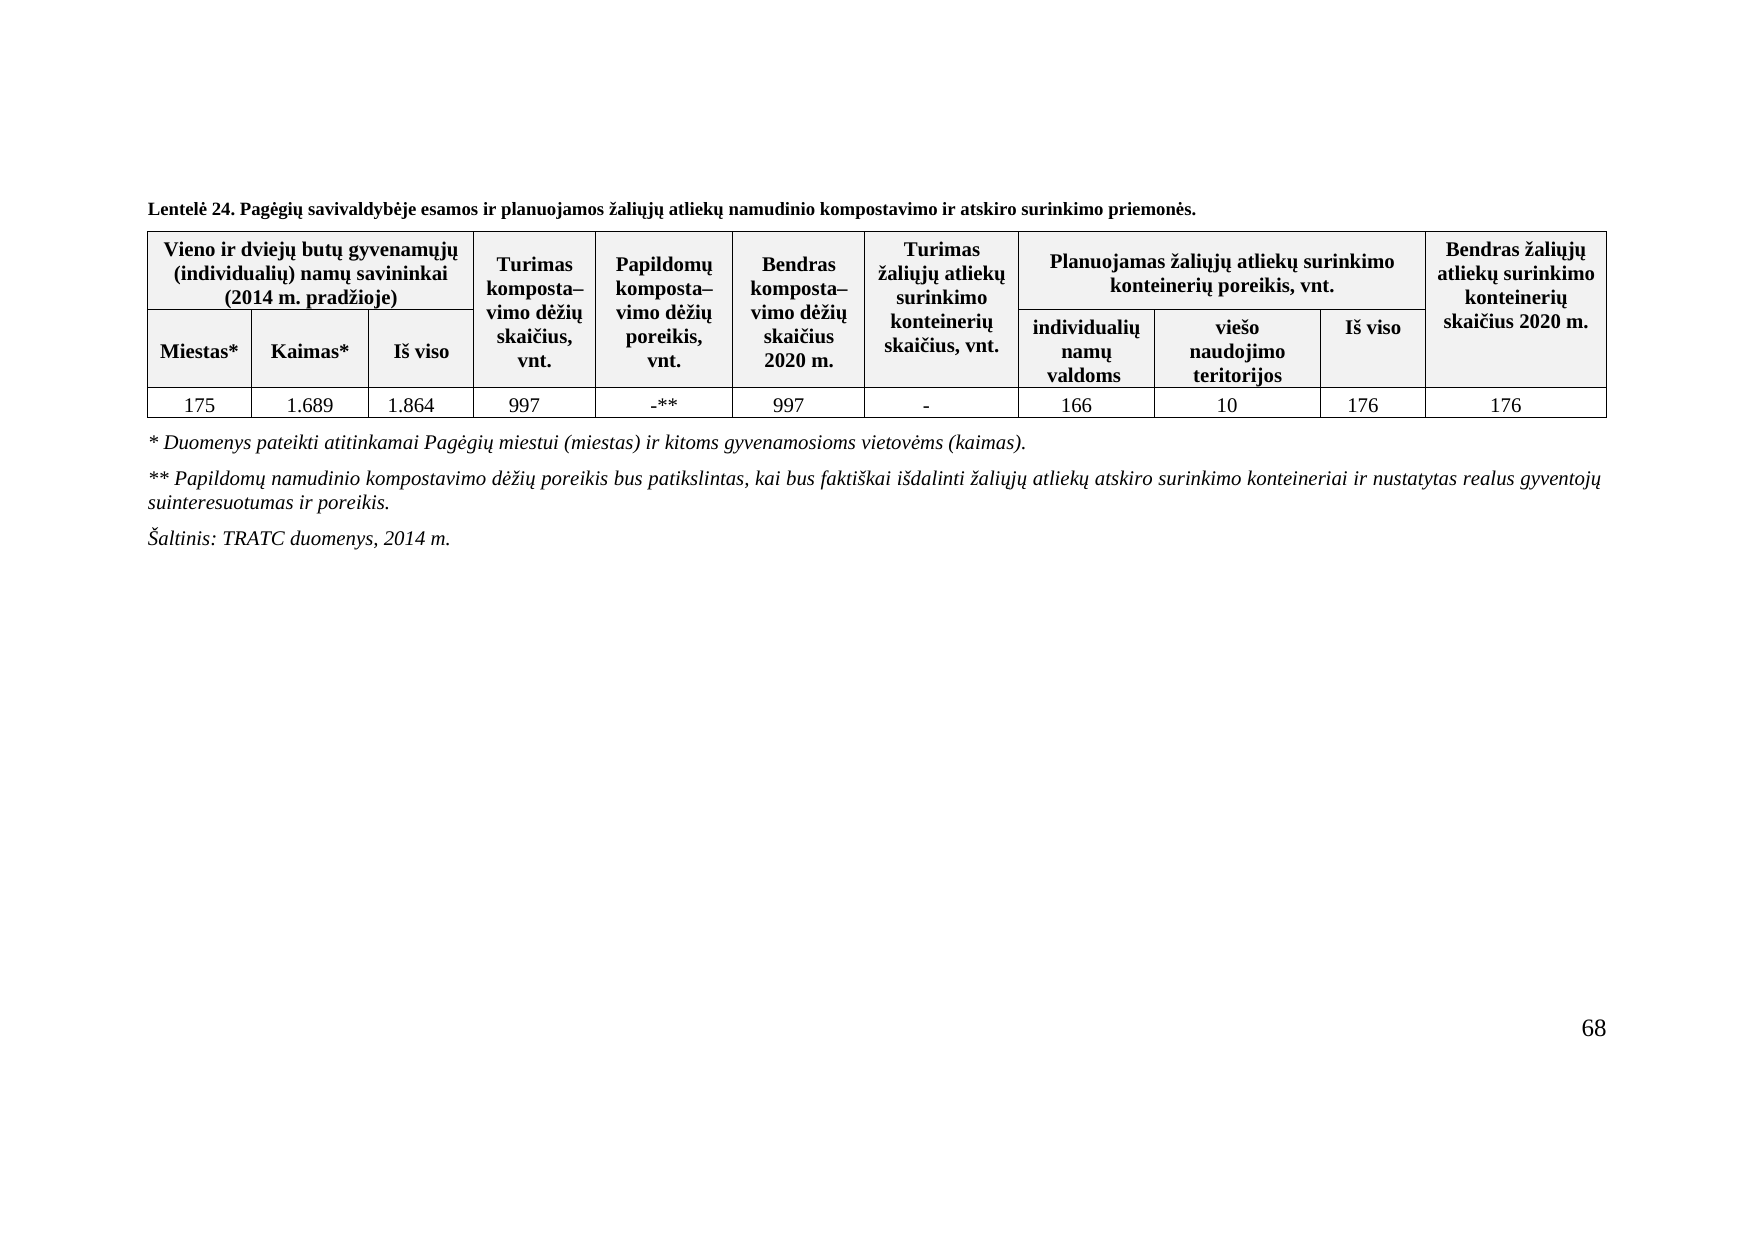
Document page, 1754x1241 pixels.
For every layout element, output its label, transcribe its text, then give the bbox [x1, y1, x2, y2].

table_header Planuojamas žaliųjų atliekų surinkimo konteinerių poreikis, vnt. [1019, 232, 1425, 309]
table_header Papildomų komposta–vimo dėžių poreikis, vnt. [596, 232, 732, 387]
table_cell 10 [1155, 388, 1320, 417]
table_cell Iš viso [1321, 310, 1425, 387]
table_header Vieno ir dviejų butų gyvenamųjų (individualių) namų savininkai (2014 m. pradžioje) [148, 232, 473, 309]
table_cell Miestas* [148, 310, 251, 387]
table_header Turimas komposta–vimo dėžių skaičius, vnt. [474, 232, 595, 387]
table_cell individualių namų valdoms [1019, 310, 1154, 387]
table_cell 176 [1426, 388, 1606, 417]
table_header Bendras komposta–vimo dėžių skaičius 2020 m. [733, 232, 864, 387]
table_cell 166 [1019, 388, 1154, 417]
table_cell -** [596, 388, 732, 417]
table_cell 997 [474, 388, 595, 417]
text ** Papildomų namudinio kompostavimo dėžių poreikis bus patikslintas, kai bus faktiškai išdalinti žaliųjų atliekų atskiro surinkimo konteineriai ir nustatytas realus gyventojų suinteresuotumas ir poreikis. [148, 466, 1606, 514]
text Šaltinis: TRATC duomenys, 2014 m. [148, 526, 1606, 550]
table_cell 1.864 [369, 388, 473, 417]
table_cell Iš viso [369, 310, 473, 387]
table_cell Kaimas* [252, 310, 368, 387]
table_cell 1.689 [252, 388, 368, 417]
table_header Bendras žaliųjų atliekų surinkimo konteinerių skaičius 2020 m. [1426, 232, 1606, 387]
table_header Turimas žaliųjų atliekų surinkimo konteinerių skaičius, vnt. [865, 232, 1018, 387]
table_cell viešo naudojimo teritorijos [1155, 310, 1320, 387]
text Lentelė 24. Pagėgių savivaldybėje esamos ir planuojamos žaliųjų atliekų namudinio kompostavimo ir atskiro surinkimo priemonės. [148, 198, 1606, 219]
table_cell 175 [148, 388, 251, 417]
table_cell - [865, 388, 1018, 417]
table_cell 176 [1321, 388, 1425, 417]
table_cell 997 [733, 388, 864, 417]
text * Duomenys pateikti atitinkamai Pagėgių miestui (miestas) ir kitoms gyvenamosioms vietovėms (kaimas). [148, 430, 1606, 454]
